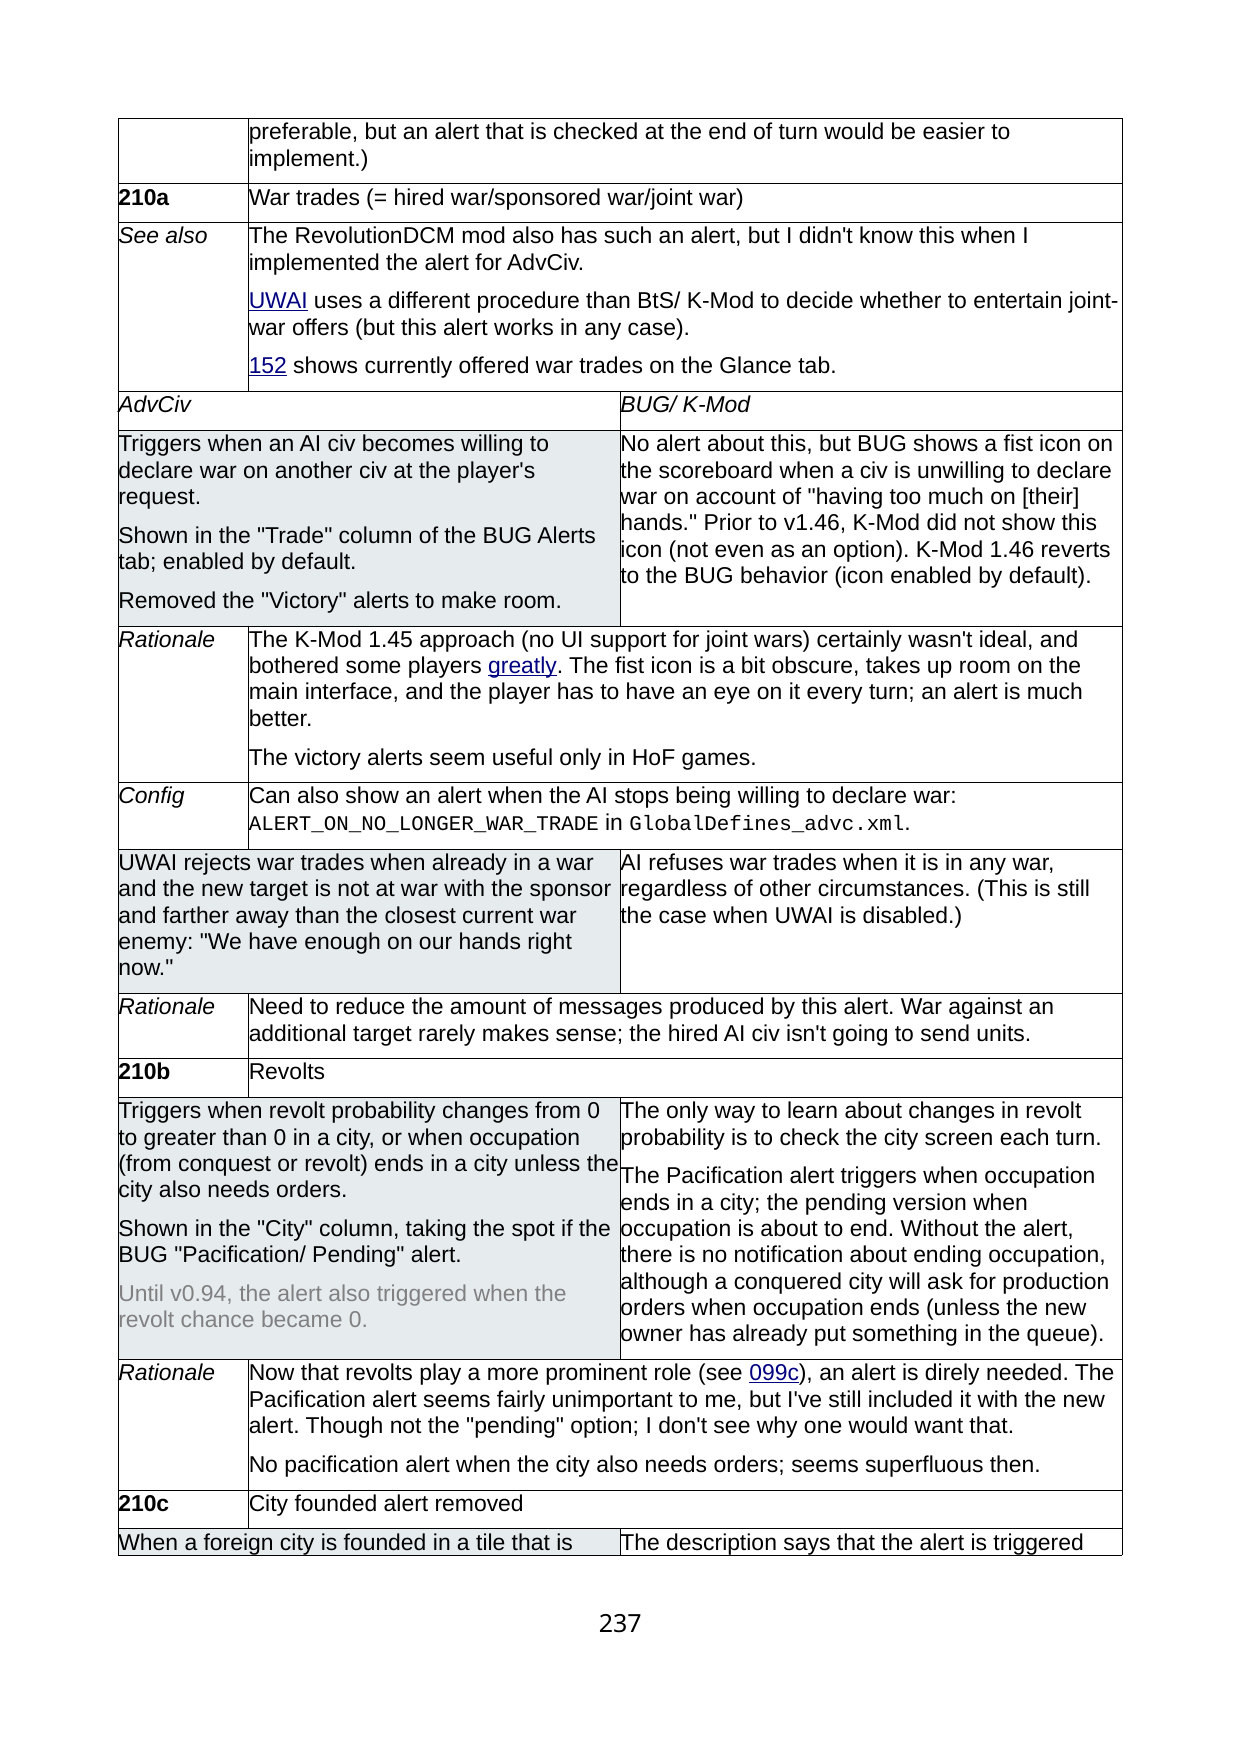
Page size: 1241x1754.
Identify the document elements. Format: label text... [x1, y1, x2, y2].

table_cell 210a [119, 184, 248, 222]
table_cell City founded alert removed [249, 1491, 1122, 1528]
table_cell AdvCiv [119, 392, 620, 430]
table_cell Revolts [249, 1059, 1122, 1097]
table_cell BUG/ K-Mod [621, 392, 1122, 430]
table_cell Can also show an alert when the AI stops being willing to declare war: ALERT_ON_NO_LONGER_WAR_TRADE in GlobalDefines_advc.xml. [249, 783, 1122, 849]
table_cell UWAI rejects war trades when already in a war and the new target is not at war with the sponsor and farther away than the closest current war enemy: "We have enough on our hands right now." [119, 850, 620, 993]
table_cell Config [119, 783, 248, 849]
table_cell Need to reduce the amount of messages produced by this alert. War against an additional target rarely makes sense; the hired AI civ isn't going to send units. [249, 994, 1122, 1058]
table_cell When a foreign city is founded in a tile that is [119, 1529, 620, 1555]
table_cell 210c [119, 1491, 248, 1528]
table_cell See also [119, 223, 248, 391]
table_cell The only way to learn about changes in revolt probability is to check the city screen each turn. The Pacification alert triggers when occupation ends in a city; the pending version when occupation is about to end. Without the alert, there is no notification about ending occupation, although a conquered city will ask for production orders when occupation ends (unless the new owner has already put something in the queue). [621, 1098, 1122, 1359]
table_cell Rationale [119, 1360, 248, 1489]
table_cell Rationale [119, 627, 248, 782]
table_cell Now that revolts play a more prominent role (see 099c), an alert is direly needed. The Pacification alert seems fairly unimportant to me, but I've still included it with the new alert. Though not the "pending" option; I don't see why one would want that. No pacification alert when the city also needs orders; seems superfluous then. [249, 1360, 1122, 1489]
table_cell Triggers when revolt probability changes from 0 to greater than 0 in a city, or when occupation (from conquest or revolt) ends in a city unless the city also needs orders. Shown in the "City" column, taking the spot if the BUG "Pacification/ Pending" alert. Until v0.94, the alert also triggered when the revolt chance became 0. [119, 1098, 620, 1359]
table_cell Rationale [119, 994, 248, 1058]
table_cell War trades (= hired war/sponsored war/joint war) [249, 184, 1122, 222]
table_cell No alert about this, but BUG shows a fist icon on the scoreboard when a civ is unwilling to declare war on account of "having too much on [their] hands." Prior to v1.46, K-Mod did not show this icon (not even as an option). K-Mod 1.46 reverts to the BUG behavior (icon enabled by default). [621, 431, 1122, 626]
table_cell AI refuses war trades when it is in any war, regardless of other circumstances. (This is still the case when UWAI is disabled.) [621, 850, 1122, 993]
table_cell The description says that the alert is triggered [621, 1529, 1122, 1555]
table_cell The RevolutionDCM mod also has such an alert, but I didn't know this when I implemented the alert for AdvCiv. UWAI uses a different procedure than BtS/ K-Mod to decide whether to entertain joint-war offers (but this alert works in any case). 152 shows currently offered war trades on the Glance tab. [249, 223, 1122, 391]
table_cell preferable, but an alert that is checked at the end of turn would be easier to implement.) [249, 119, 1122, 183]
table_cell Triggers when an AI civ becomes willing to declare war on another civ at the player's request. Shown in the "Trade" column of the BUG Alerts tab; enabled by default. Removed the "Victory" alerts to make room. [119, 431, 620, 626]
table_cell The K-Mod 1.45 approach (no UI support for joint wars) certainly wasn't ideal, and bothered some players greatly. The fist icon is a bit obscure, takes up room on the main interface, and the player has to have an eye on it every turn; an alert is much better. The victory alerts seem useful only in HoF games. [249, 627, 1122, 782]
table_cell [119, 119, 248, 183]
table_cell 210b [119, 1059, 248, 1097]
